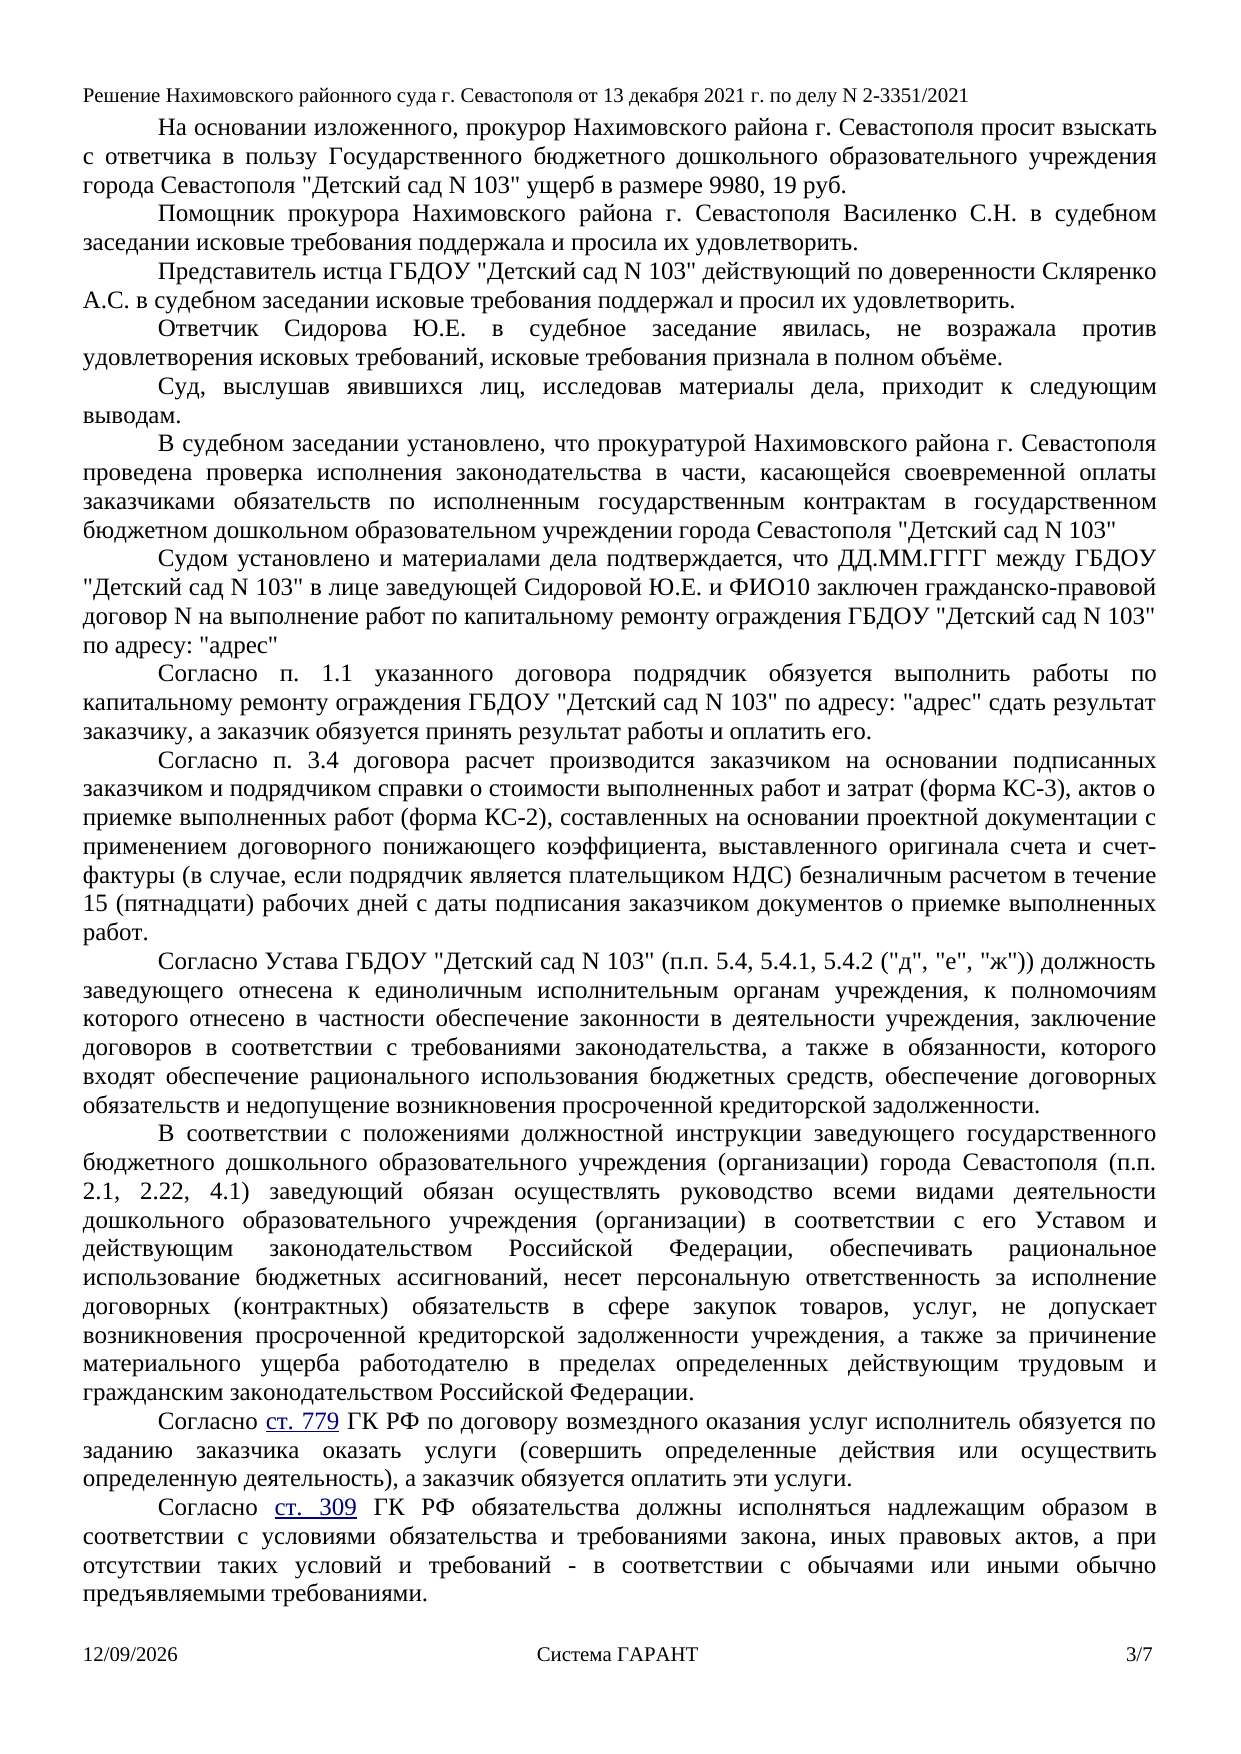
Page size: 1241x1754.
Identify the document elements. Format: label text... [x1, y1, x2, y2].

text Помощник прокурора Нахимовского района г. Севастополя Василенко С.Н. в судебном заседании исковые требования поддержала и просила их удовлетворить. [83, 198, 1157, 256]
text Согласно ст. 309 ГК РФ обязательства должны исполняться надлежащим образом в соответствии с условиями обязательства и требованиями закона, иных правовых актов, а при отсутствии таких условий и требований - в соответствии с обычаями или иными обычно предъявляемыми требованиями. [83, 1492, 1157, 1607]
text Судом установлено и материалами дела подтверждается, что ДД.ММ.ГГГГ между ГБДОУ "Детский сад N 103" в лице заведующей Сидоровой Ю.Е. и ФИО10 заключен гражданско-правовой договор N на выполнение работ по капитальному ремонту ограждения ГБДОУ "Детский сад N 103" по адресу: "адрес" [83, 543, 1157, 658]
text Суд, выслушав явившихся лиц, исследовав материалы дела, приходит к следующим выводам. [83, 371, 1157, 428]
text На основании изложенного, прокурор Нахимовского района г. Севастополя просит взыскать с ответчика в пользу Государственного бюджетного дошкольного образовательного учреждения города Севастополя "Детский сад N 103" ущерб в размере 9980, 19 руб. [83, 112, 1157, 198]
text В соответствии с положениями должностной инструкции заведующего государственного бюджетного дошкольного образовательного учреждения (организации) города Севастополя (п.п. 2.1, 2.22, 4.1) заведующий обязан осуществлять руководство всеми видами деятельности дошкольного образовательного учреждения (организации) в соответствии с его Уставом и действующим законодательством Российской Федерации, обеспечивать рациональное использование бюджетных ассигнований, несет персональную ответственность за исполнение договорных (контрактных) обязательств в сфере закупок товаров, услуг, не допускает возникновения просроченной кредиторской задолженности учреждения, а также за причинение материального ущерба работодателю в пределах определенных действующим трудовым и гражданским законодательством Российской Федерации. [83, 1118, 1157, 1406]
text Согласно п. 1.1 указанного договора подрядчик обязуется выполнить работы по капитальному ремонту ограждения ГБДОУ "Детский сад N 103" по адресу: "адрес" сдать результат заказчику, a заказчик обязуется принять результат работы и оплатить его. [83, 658, 1157, 745]
text Согласно ст. 779 ГК РФ по договору возмездного оказания услуг исполнитель обязуется по заданию заказчика оказать услуги (совершить определенные действия или осуществить определенную деятельность), a заказчик обязуется оплатить эти услуги. [83, 1406, 1157, 1492]
text Согласно Устава ГБДОУ "Детский сад N 103" (п.п. 5.4, 5.4.1, 5.4.2 ("д", "е", "ж")) должность заведующего отнесена к единоличным исполнительным органам учреждения, к полномочиям которого отнесено в частности обеспечение законности в деятельности учреждения, заключение договоров в соответствии с требованиями законодательства, а также в обязанности, которого входят обеспечение рационального использования бюджетных средств, обеспечение договорных обязательств и недопущение возникновения просроченной кредиторской задолженности. [83, 946, 1157, 1118]
text В судебном заседании установлено, что прокуратурой Нахимовского района г. Севастополя проведена проверка исполнения законодательства в части, касающейся своевременной оплаты заказчиками обязательств по исполненным государственным контрактам в государственном бюджетном дошкольном образовательном учреждении города Севастополя "Детский сад N 103" [83, 428, 1157, 543]
text Представитель истца ГБДОУ "Детский сад N 103" действующий по доверенности Скляренко А.С. в судебном заседании исковые требования поддержал и просил их удовлетворить. [83, 256, 1157, 313]
text Ответчик Сидорова Ю.Е. в судебное заседание явилась, не возражала против удовлетворения исковых требований, исковые требования признала в полном объёме. [83, 313, 1157, 371]
text Согласно п. 3.4 договора расчет производится заказчиком на основании подписанных заказчиком и подрядчиком справки o стоимости выполненных работ и затрат (форма КС-3), актов o приемке выполненных работ (форма КС-2), составленных на основании проектной документации c применением договорного понижающего коэффициента, выставленного оригинала счета и счет-фактуры (в случае, если подрядчик является плательщиком НДС) безналичным расчетом в течение 15 (пятнадцати) рабочих дней c даты подписания заказчиком документов o приемке выполненных работ. [83, 745, 1157, 946]
